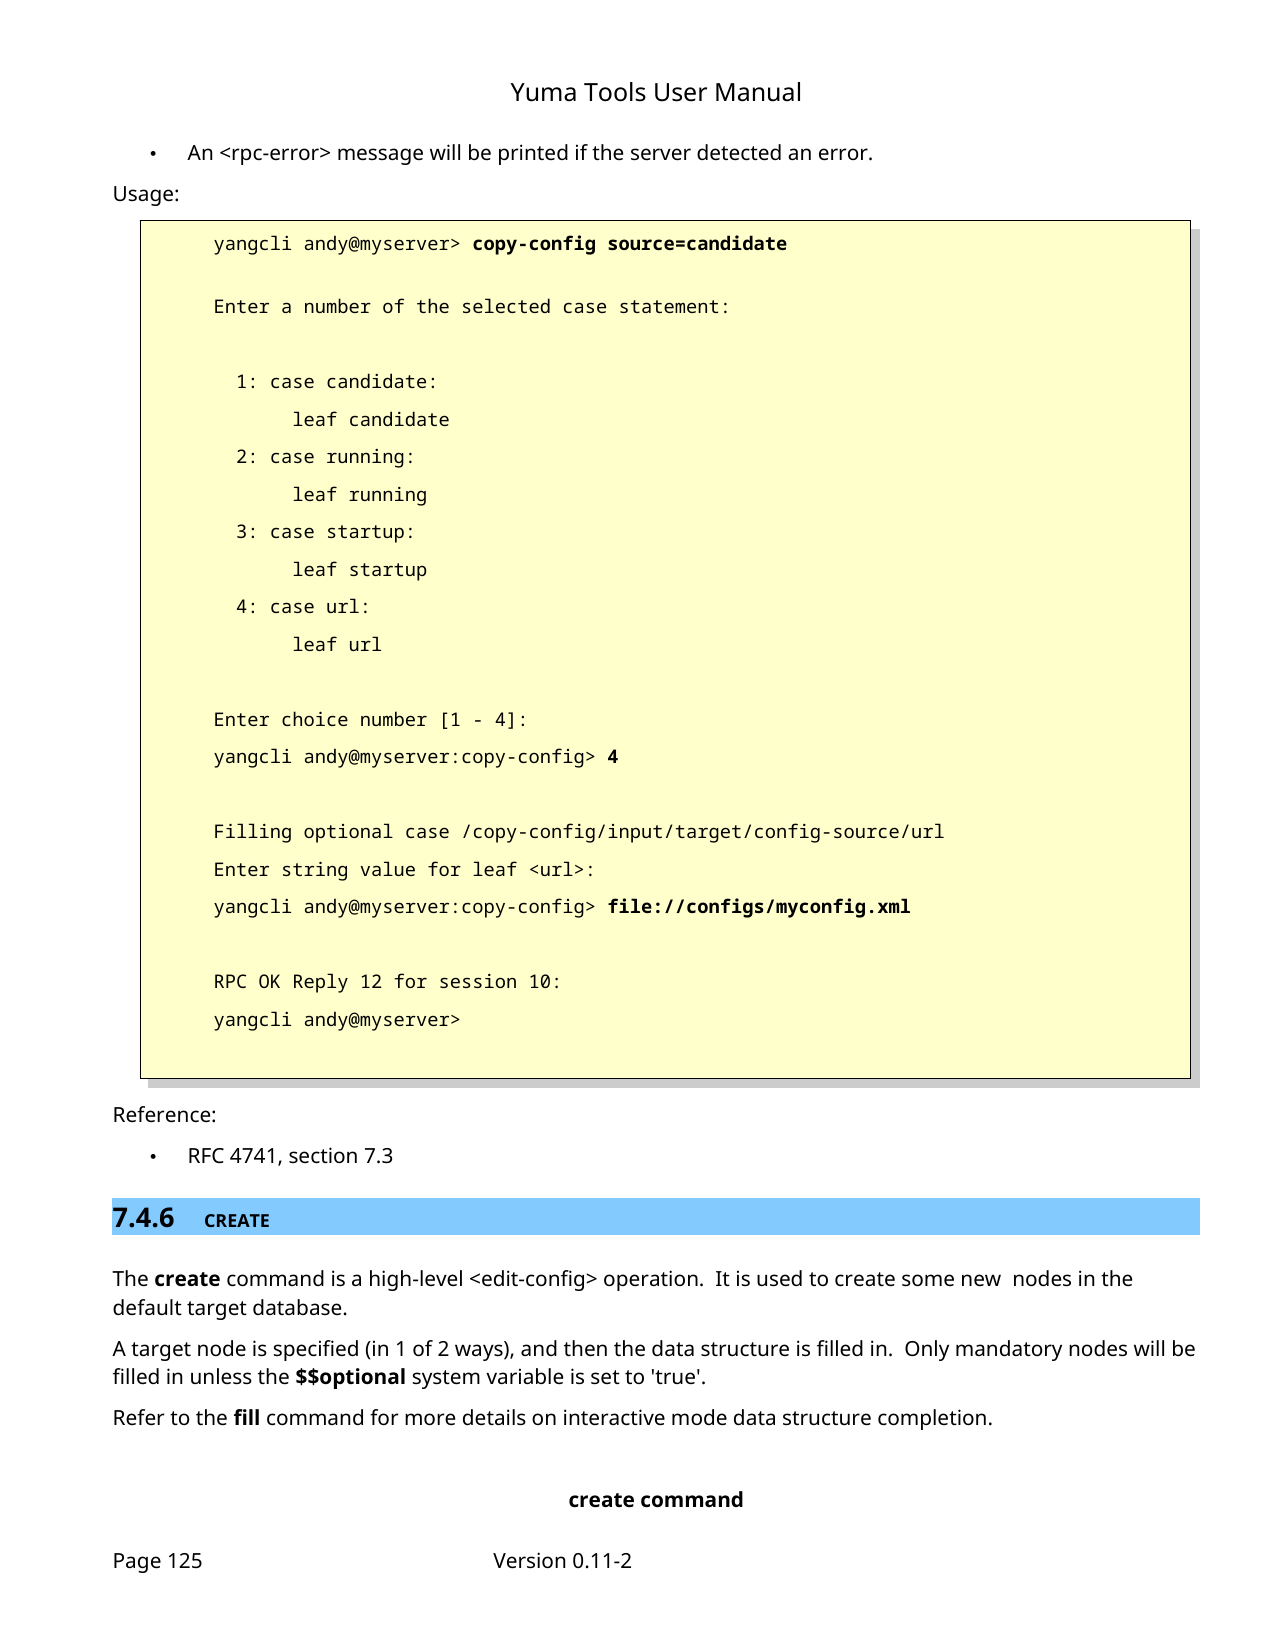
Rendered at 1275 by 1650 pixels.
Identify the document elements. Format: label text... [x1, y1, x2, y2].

text leaf running [141, 471, 1190, 506]
text Usage: [112, 179, 1200, 208]
text Refer to the fill command for more details on interactive mode data structure completion. [112, 1403, 1200, 1432]
text The create command is a high-level <edit-config> operation. It is used to create some new nodes in the default target database. [112, 1264, 1200, 1321]
text Reference: [112, 1100, 1200, 1128]
text leaf url [141, 621, 1190, 656]
text leaf candidate [141, 396, 1190, 431]
text yangcli andy@myserver> copy-config source=candidate [141, 221, 1190, 281]
text Enter string value for leaf <url>: [141, 846, 1190, 881]
subtitle create [112, 1198, 1200, 1235]
text 4: case url: [141, 583, 1190, 619]
text 2: case running: [141, 433, 1190, 469]
text 3: case startup: [141, 508, 1190, 544]
text Enter choice number [1 - 4]: [141, 696, 1190, 731]
text leaf startup [141, 546, 1190, 581]
text yangcli andy@myserver:copy-config> file://configs/myconfig.xml [141, 883, 1190, 919]
text yangcli andy@myserver> [141, 996, 1190, 1031]
text RPC OK Reply 12 for session 10: [141, 958, 1190, 994]
text 1: case candidate: [141, 358, 1190, 394]
text yangcli andy@myserver:copy-config> 4 [141, 733, 1190, 769]
text A target node is specified (in 1 of 2 ways), and then the data structure is filled in. Only mandatory nodes will be filled in unless the $$optional system variable is set to 'true'. [112, 1334, 1200, 1391]
subtitle create command [127, 1485, 1185, 1513]
text Filling optional case /copy-config/input/target/config-source/url [141, 808, 1190, 844]
list RFC 4741, section 7.3 [150, 1141, 1200, 1169]
text Enter a number of the selected case statement: [141, 283, 1190, 319]
list An <rpc-error> message will be printed if the server detected an error. [150, 138, 1200, 167]
